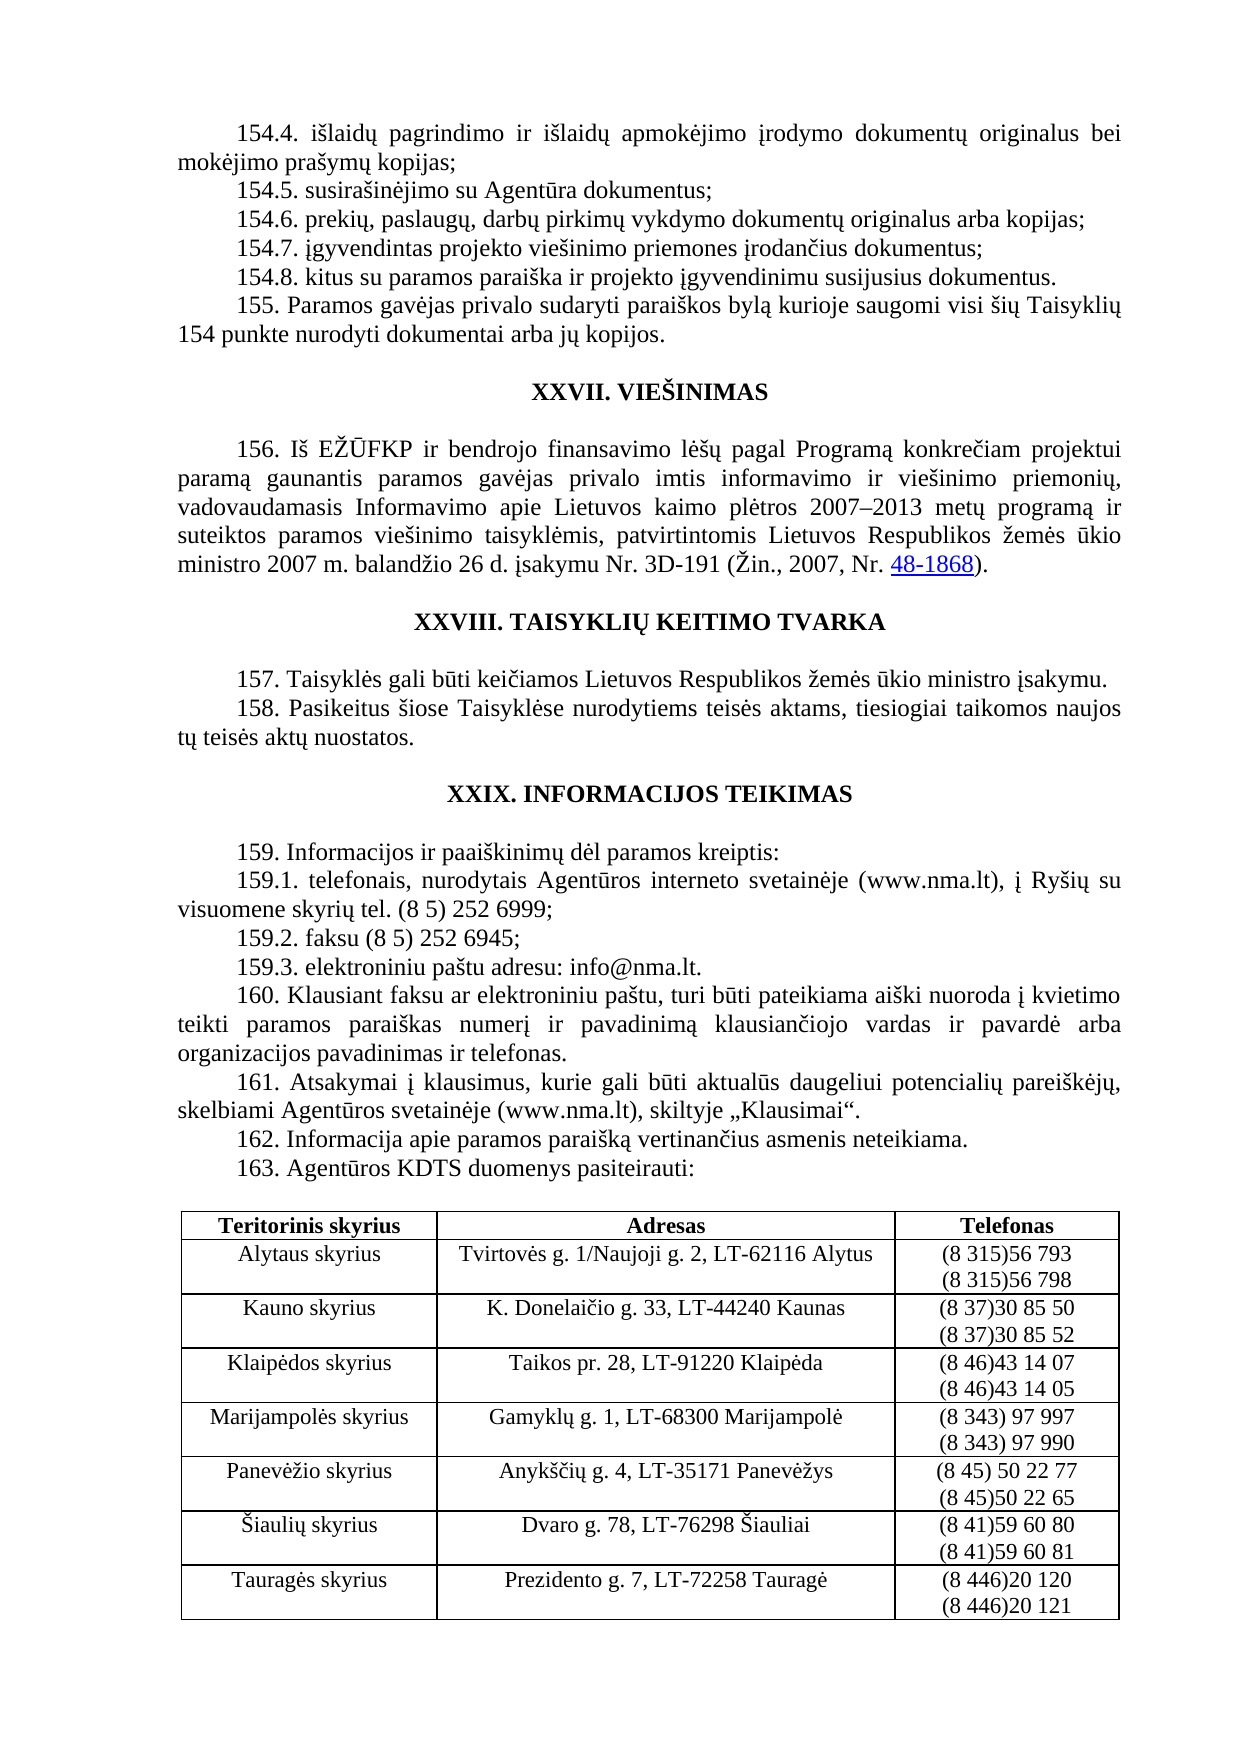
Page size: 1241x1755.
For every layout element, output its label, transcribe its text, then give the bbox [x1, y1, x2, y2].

text XXIX. INFORMACIJOS TEIKIMAS [177, 779, 1122, 808]
table_cell Anykščių g. 4, LT-35171 Panevėžys [438, 1457, 894, 1510]
text 154.4. išlaidų pagrindimo ir išlaidų apmokėjimo įrodymo dokumentų originalus bei mokėjimo prašymų kopijas; [177, 118, 1122, 176]
text 162. Informacija apie paramos paraišką vertinančius asmenis neteikiama. [177, 1124, 1122, 1153]
table_cell Tauragės skyrius [182, 1566, 436, 1618]
table_cell K. Donelaičio g. 33, LT-44240 Kaunas [438, 1295, 894, 1347]
text 163. Agentūros KDTS duomenys pasiteirauti: [177, 1153, 1122, 1182]
text 154.6. prekių, paslaugų, darbų pirkimų vykdymo dokumentų originalus arba kopijas; [177, 204, 1122, 233]
text 160. Klausiant faksu ar elektroniniu paštu, turi būti pateikiama aiški nuoroda į kvietimo teikti paramos paraiškas numerį ir pavadinimą klausiančiojo vardas ir pavardė arba organizacijos pavadinimas ir telefonas. [177, 981, 1122, 1067]
text 154.8. kitus su paramos paraiška ir projekto įgyvendinimu susijusius dokumentus. [177, 262, 1122, 291]
text XXVII. VIEŠINIMAS [177, 377, 1122, 406]
text 159. Informacijos ir paaiškinimų dėl paramos kreiptis: [177, 837, 1122, 866]
text 159.3. elektroniniu paštu adresu: info@nma.lt. [177, 952, 1122, 981]
table_cell Tvirtovės g. 1/Naujoji g. 2, LT-62116 Alytus [438, 1240, 894, 1293]
text 155. Paramos gavėjas privalo sudaryti paraiškos bylą kurioje saugomi visi šių Taisyklių 154 punkte nurodyti dokumentai arba jų kopijos. [177, 291, 1122, 348]
table_cell Marijampolės skyrius [182, 1403, 436, 1456]
table_cell Dvaro g. 78, LT-76298 Šiauliai [438, 1512, 894, 1564]
text 154.5. susirašinėjimo su Agentūra dokumentus; [177, 176, 1122, 204]
text 159.2. faksu (8 5) 252 6945; [177, 923, 1122, 952]
table_cell Kauno skyrius [182, 1295, 436, 1347]
text 158. Pasikeitus šiose Taisyklėse nurodytiems teisės aktams, tiesiogiai taikomos naujos tų teisės aktų nuostatos. [177, 693, 1122, 751]
table_cell Klaipėdos skyrius [182, 1349, 436, 1401]
table_cell Prezidento g. 7, LT-72258 Tauragė [438, 1566, 894, 1618]
text 159.1. telefonais, nurodytais Agentūros interneto svetainėje (www.nma.lt), į Ryšių su visuomene skyrių tel. (8 5) 252 6999; [177, 866, 1122, 923]
text 154.7. įgyvendintas projekto viešinimo priemones įrodančius dokumentus; [177, 233, 1122, 262]
table_cell Taikos pr. 28, LT-91220 Klaipėda [438, 1349, 894, 1401]
text XXVIII. TAISYKLIŲ KEITIMO TVARKA [177, 607, 1122, 636]
table_cell Alytaus skyrius [182, 1240, 436, 1293]
table_cell Šiaulių skyrius [182, 1512, 436, 1564]
text 157. Taisyklės gali būti keičiamos Lietuvos Respublikos žemės ūkio ministro įsakymu. [177, 664, 1122, 693]
table_cell Gamyklų g. 1, LT-68300 Marijampolė [438, 1403, 894, 1456]
text 161. Atsakymai į klausimus, kurie gali būti aktualūs daugeliui potencialių pareiškėjų, skelbiami Agentūros svetainėje (www.nma.lt), skiltyje „Klausimai“. [177, 1067, 1122, 1124]
table_cell Panevėžio skyrius [182, 1457, 436, 1510]
text 156. Iš EŽŪFKP ir bendrojo finansavimo lėšų pagal Programą konkrečiam projektui paramą gaunantis paramos gavėjas privalo imtis informavimo ir viešinimo priemonių, vadovaudamasis Informavimo apie Lietuvos kaimo plėtros 2007–2013 metų programą ir suteiktos paramos viešinimo taisyklėmis, patvirtintomis Lietuvos Respublikos žemės ūkio ministro 2007 m. balandžio 26 d. įsakymu Nr. 3D-191 (Žin., 2007, Nr. 48-1868). [177, 434, 1122, 578]
